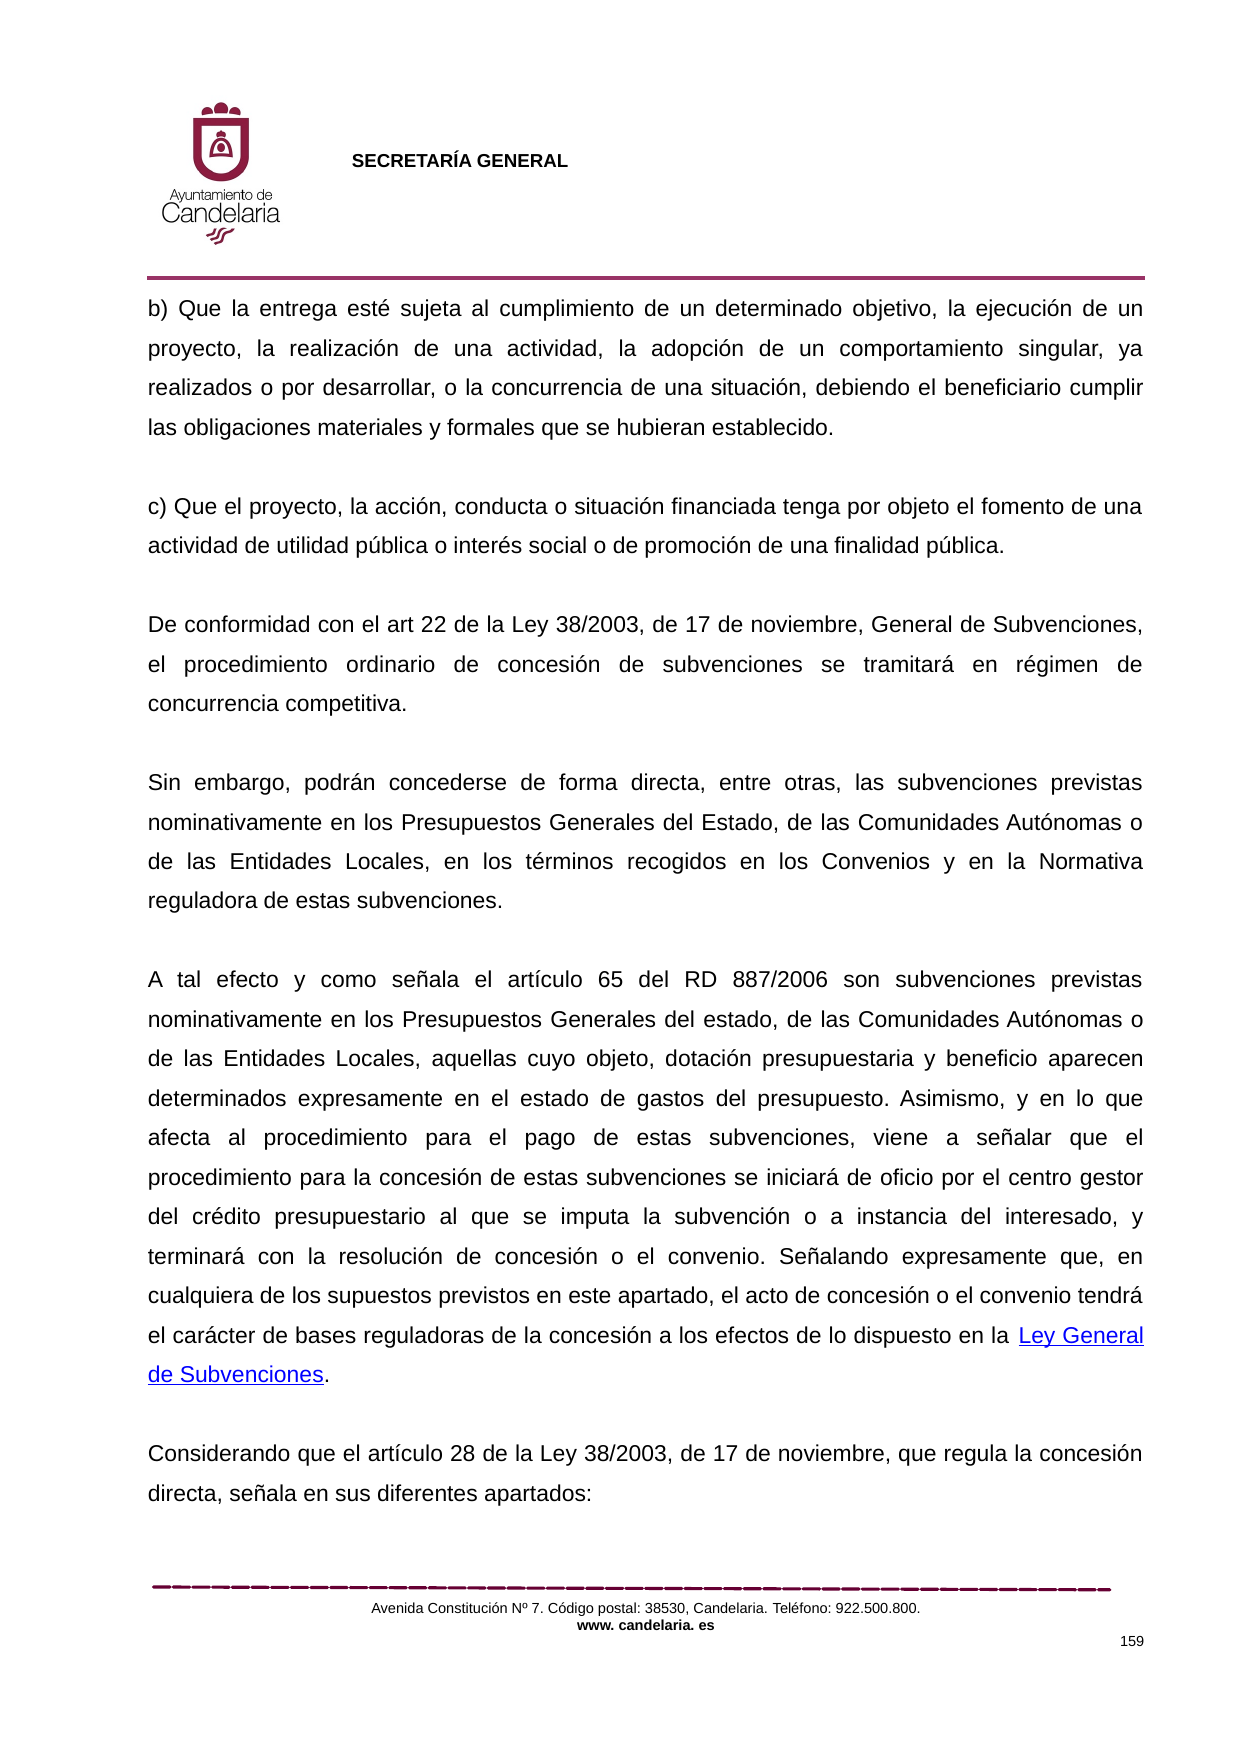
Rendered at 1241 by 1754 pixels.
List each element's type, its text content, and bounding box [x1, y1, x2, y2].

text De conformidad con el art 22 de la Ley 38/2003, de 17 de noviembre, General de Subvenciones, el procedimiento ordinario de concesión de subvenciones se tramitará en régimen de concurrencia competitiva. [148, 611, 1144, 716]
text A tal efecto y como señala el artículo 65 del RD 887/2006 son subvenciones previstas nominativamente en los Presupuestos Generales del estado, de las Comunidades Autónomas o de las Entidades Locales, aquellas cuyo objeto, dotación presupuestaria y beneficio aparecen determinados expresamente en el estado de gastos del presupuesto. Asimismo, y en lo que afecta al procedimiento para el pago de estas subvenciones, viene a señalar que el procedimiento para la concesión de estas subvenciones se iniciará de oficio por el centro gestor del crédito presupuestario al que se imputa la subvención o a instancia del interesado, y terminará con la resolución de concesión o el convenio. Señalando expresamente que, en cualquiera de los supuestos previstos en este apartado, el acto de concesión o el convenio tendrá el carácter de bases reguladoras de la concesión a los efectos de lo dispuesto en la Ley General de Subvenciones. [148, 966, 1144, 1388]
text Considerando que el artículo 28 de la Ley 38/2003, de 17 de noviembre, que regula la concesión directa, señala en sus diferentes apartados: [148, 1440, 1144, 1506]
text Sin embargo, podrán concederse de forma directa, entre otras, las subvenciones previstas nominativamente en los Presupuestos Generales del Estado, de las Comunidades Autónomas o de las Entidades Locales, en los términos recogidos en los Convenios y en la Normativa reguladora de estas subvenciones. [148, 769, 1144, 914]
text c) Que el proyecto, la acción, conducta o situación financiada tenga por objeto el fomento de una actividad de utilidad pública o interés social o de promoción de una finalidad pública. [148, 493, 1144, 558]
text b) Que la entrega esté sujeta al cumplimiento de un determinado objetivo, la ejecución de un proyecto, la realización de una actividad, la adopción de un comportamiento singular, ya realizados o por desarrollar, o la concurrencia de una situación, debiendo el beneficiario cumplir las obligaciones materiales y formales que se hubieran establecido. [148, 295, 1144, 440]
